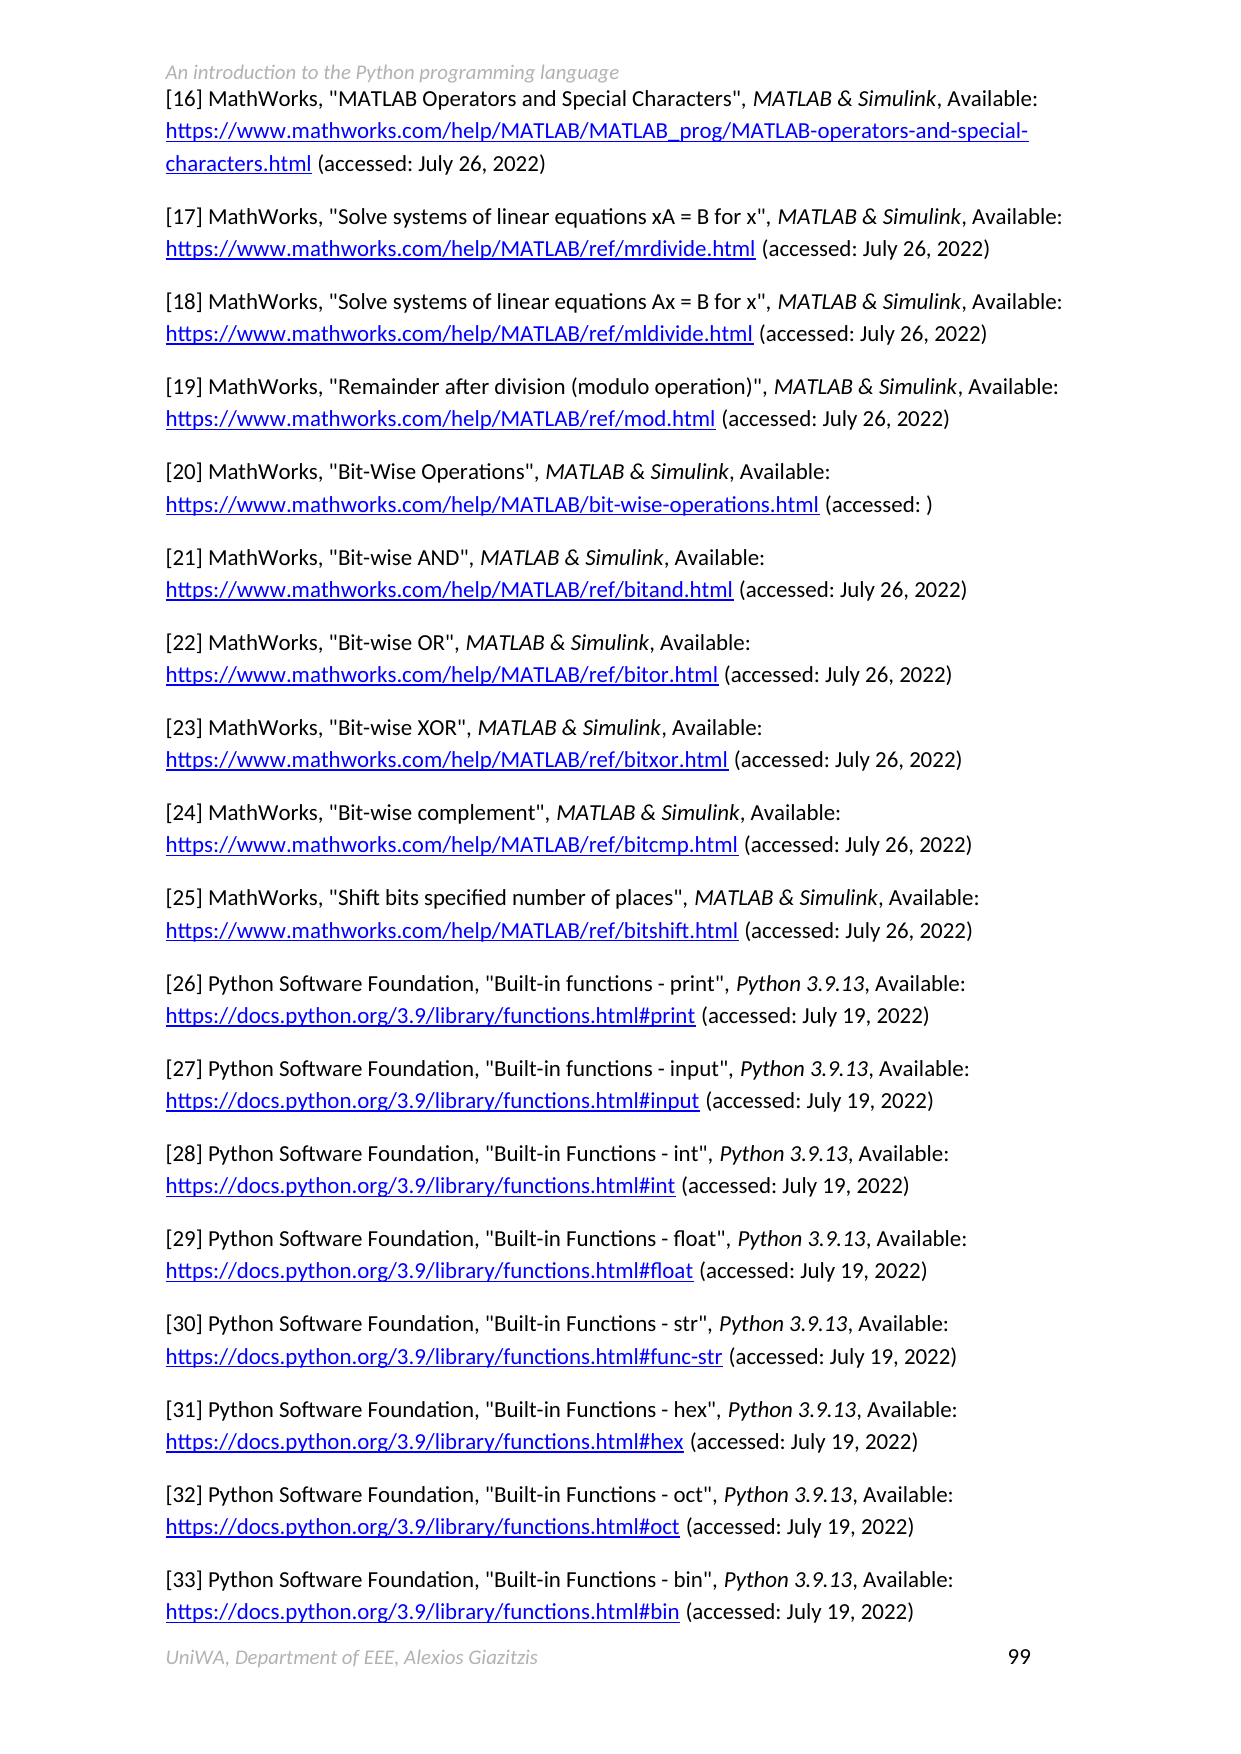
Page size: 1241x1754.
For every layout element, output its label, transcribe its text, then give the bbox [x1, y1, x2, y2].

text [21] MathWorks, "Bit-wise AND", MATLAB & Simulink, Available: https://www.mathworks.com/help/MATLAB/ref/bitand.html (accessed: July 26, 2022) [165, 543, 1169, 603]
text [22] MathWorks, "Bit-wise OR", MATLAB & Simulink, Available: https://www.mathworks.com/help/MATLAB/ref/bitor.html (accessed: July 26, 2022) [165, 628, 1169, 688]
text [29] Python Software Foundation, "Built-in Functions - float", Python 3.9.13, Available: https://docs.python.org/3.9/library/functions.html#float (accessed: July 19, 2022) [165, 1224, 1169, 1284]
text [31] Python Software Foundation, "Built-in Functions - hex", Python 3.9.13, Available: https://docs.python.org/3.9/library/functions.html#hex (accessed: July 19, 2022) [165, 1395, 1169, 1455]
text [32] Python Software Foundation, "Built-in Functions - oct", Python 3.9.13, Available: https://docs.python.org/3.9/library/functions.html#oct (accessed: July 19, 2022) [165, 1480, 1169, 1540]
text [16] MathWorks, "MATLAB Operators and Special Characters", MATLAB & Simulink, Available: https://www.mathworks.com/help/MATLAB/MATLAB_prog/MATLAB-operators-and-special-characters.html (accessed: July 26, 2022) [165, 84, 1169, 177]
text [25] MathWorks, "Shift bits specified number of places", MATLAB & Simulink, Available: https://www.mathworks.com/help/MATLAB/ref/bitshift.html (accessed: July 26, 2022) [165, 883, 1169, 944]
text [23] MathWorks, "Bit-wise XOR", MATLAB & Simulink, Available: https://www.mathworks.com/help/MATLAB/ref/bitxor.html (accessed: July 26, 2022) [165, 713, 1169, 773]
text [28] Python Software Foundation, "Built-in Functions - int", Python 3.9.13, Available: https://docs.python.org/3.9/library/functions.html#int (accessed: July 19, 2022) [165, 1139, 1169, 1199]
text [27] Python Software Foundation, "Built-in functions - input", Python 3.9.13, Available: https://docs.python.org/3.9/library/functions.html#input (accessed: July 19, 2022) [165, 1054, 1169, 1114]
text [30] Python Software Foundation, "Built-in Functions - str", Python 3.9.13, Available: https://docs.python.org/3.9/library/functions.html#func-str (accessed: July 19, 2022) [165, 1309, 1169, 1370]
text [26] Python Software Foundation, "Built-in functions - print", Python 3.9.13, Available: https://docs.python.org/3.9/library/functions.html#print (accessed: July 19, 2022) [165, 969, 1169, 1029]
text [18] MathWorks, "Solve systems of linear equations Ax = B for x", MATLAB & Simulink, Available: https://www.mathworks.com/help/MATLAB/ref/mldivide.html (accessed: July 26, 2022) [165, 287, 1169, 347]
text [19] MathWorks, "Remainder after division (modulo operation)", MATLAB & Simulink, Available: https://www.mathworks.com/help/MATLAB/ref/mod.html (accessed: July 26, 2022) [165, 372, 1169, 432]
text [17] MathWorks, "Solve systems of linear equations xA = B for x", MATLAB & Simulink, Available: https://www.mathworks.com/help/MATLAB/ref/mrdivide.html (accessed: July 26, 2022) [165, 202, 1169, 262]
text [20] MathWorks, "Bit-Wise Operations", MATLAB & Simulink, Available: https://www.mathworks.com/help/MATLAB/bit-wise-operations.html (accessed: ) [165, 457, 1169, 518]
text [33] Python Software Foundation, "Built-in Functions - bin", Python 3.9.13, Available: https://docs.python.org/3.9/library/functions.html#bin (accessed: July 19, 2022) [165, 1565, 1169, 1625]
text [24] MathWorks, "Bit-wise complement", MATLAB & Simulink, Available: https://www.mathworks.com/help/MATLAB/ref/bitcmp.html (accessed: July 26, 2022) [165, 798, 1169, 858]
